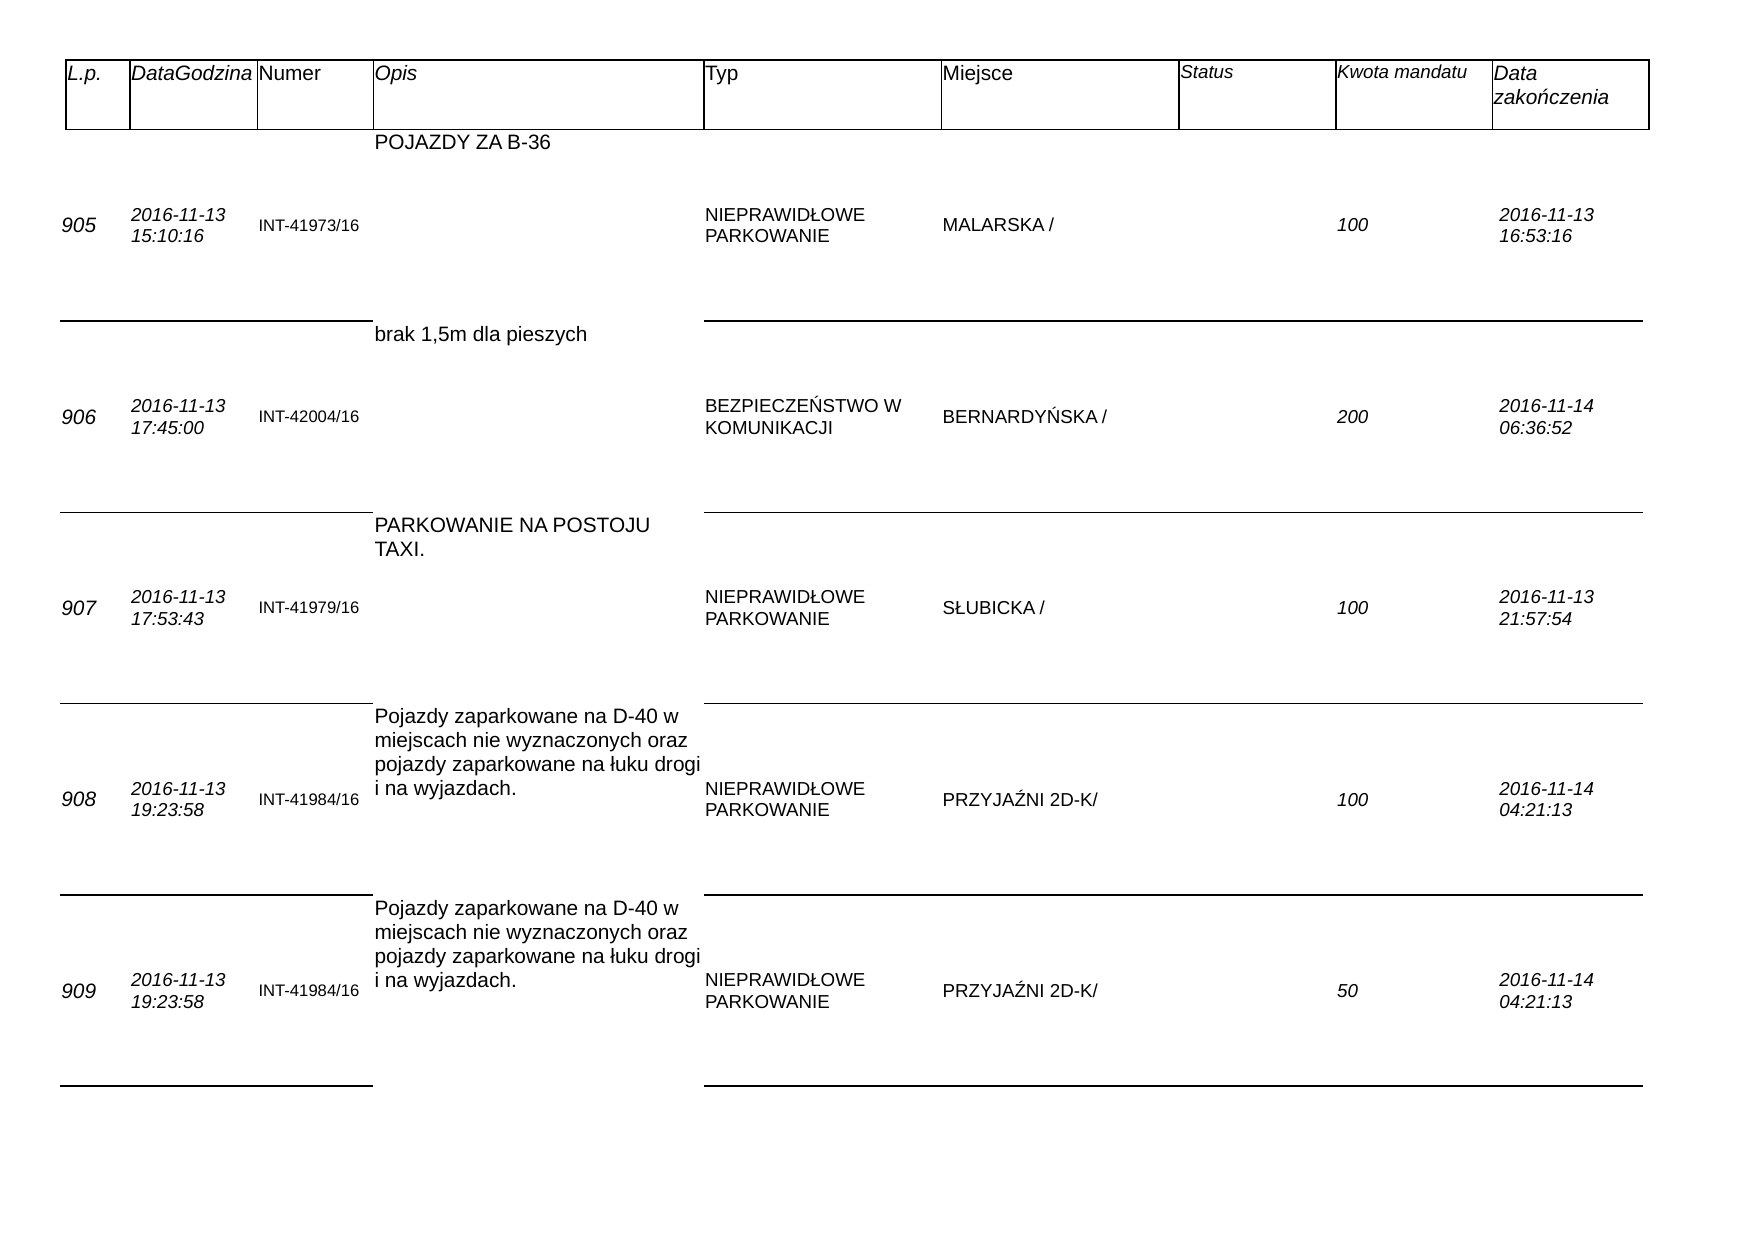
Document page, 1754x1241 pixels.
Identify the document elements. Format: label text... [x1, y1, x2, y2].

table_cell PRZYJAŹNI 2D-K/ [941, 896, 1179, 1085]
table_cell 909 [60, 896, 130, 1085]
table_cell 2016-11-13 21:57:54 [1498, 513, 1643, 703]
table_header Kwota mandatu [1337, 61, 1492, 129]
table_cell PRZYJAŹNI 2D-K/ [941, 704, 1179, 894]
table_cell 2016-11-13 19:23:58 [130, 704, 257, 894]
table_cell 907 [60, 513, 130, 703]
table_cell [1643, 320, 1649, 511]
table_cell NIEPRAWIDŁOWE PARKOWANIE [704, 704, 941, 894]
table_cell INT-42004/16 [257, 322, 373, 511]
table_cell Pojazdy zaparkowane na D-40 w miejscach nie wyznaczonych oraz pojazdy zaparkowane na łuku drogi i na wyjazdach. [373, 703, 704, 894]
table_cell 2016-11-13 15:10:16 [130, 130, 257, 320]
table_header Status [1180, 61, 1335, 129]
table_cell 100 [1336, 130, 1498, 320]
table_cell 908 [60, 704, 130, 894]
table_cell MALARSKA / [941, 130, 1179, 320]
table_cell 2016-11-14 04:21:13 [1498, 896, 1643, 1085]
table_cell PARKOWANIE NA POSTOJU TAXI. [373, 511, 704, 703]
table_cell brak 1,5m dla pieszych [373, 320, 704, 511]
table_cell NIEPRAWIDŁOWE PARKOWANIE [704, 896, 941, 1085]
table_cell [1643, 703, 1649, 894]
table_header Data zakończenia [1493, 61, 1648, 129]
table_header Typ [705, 61, 941, 129]
table_cell 100 [1336, 704, 1498, 894]
table_cell INT-41984/16 [257, 896, 373, 1085]
table_cell [1643, 894, 1649, 1085]
table_header Miejsce [942, 61, 1178, 129]
table_cell POJAZDY ZA B-36 [373, 130, 704, 320]
table_cell NIEPRAWIDŁOWE PARKOWANIE [704, 130, 941, 320]
table_cell SŁUBICKA / [941, 513, 1179, 703]
table_cell BERNARDYŃSKA / [941, 322, 1179, 511]
table_header Numer [258, 61, 373, 129]
table_cell [1179, 896, 1336, 1085]
table_cell 200 [1336, 322, 1498, 511]
table_header DataGodzina [131, 61, 257, 129]
table_cell 2016-11-13 16:53:16 [1498, 130, 1643, 320]
table_cell [1643, 511, 1649, 703]
table_cell 2016-11-14 06:36:52 [1498, 322, 1643, 511]
table_cell Pojazdy zaparkowane na D-40 w miejscach nie wyznaczonych oraz pojazdy zaparkowane na łuku drogi i na wyjazdach. [373, 894, 704, 1085]
table_header L.p. [67, 61, 129, 129]
table_cell [1179, 130, 1336, 320]
table_cell BEZPIECZEŃSTWO W KOMUNIKACJI [704, 322, 941, 511]
table_cell 2016-11-14 04:21:13 [1498, 704, 1643, 894]
table_cell [1179, 704, 1336, 894]
table_cell 906 [60, 322, 130, 511]
table_cell NIEPRAWIDŁOWE PARKOWANIE [704, 513, 941, 703]
table_cell [1179, 322, 1336, 511]
table_cell 905 [60, 129, 130, 320]
table_cell INT-41973/16 [257, 130, 373, 320]
table_cell [1179, 513, 1336, 703]
table_cell 50 [1336, 896, 1498, 1085]
table_header [60, 59, 65, 129]
table_cell 2016-11-13 17:45:00 [130, 322, 257, 511]
table_cell INT-41979/16 [257, 513, 373, 703]
table_cell 2016-11-13 17:53:43 [130, 513, 257, 703]
table_cell 2016-11-13 19:23:58 [130, 896, 257, 1085]
table_header Opis [374, 61, 703, 129]
table_cell [1643, 130, 1649, 320]
table_cell INT-41984/16 [257, 704, 373, 894]
table_cell 100 [1336, 513, 1498, 703]
